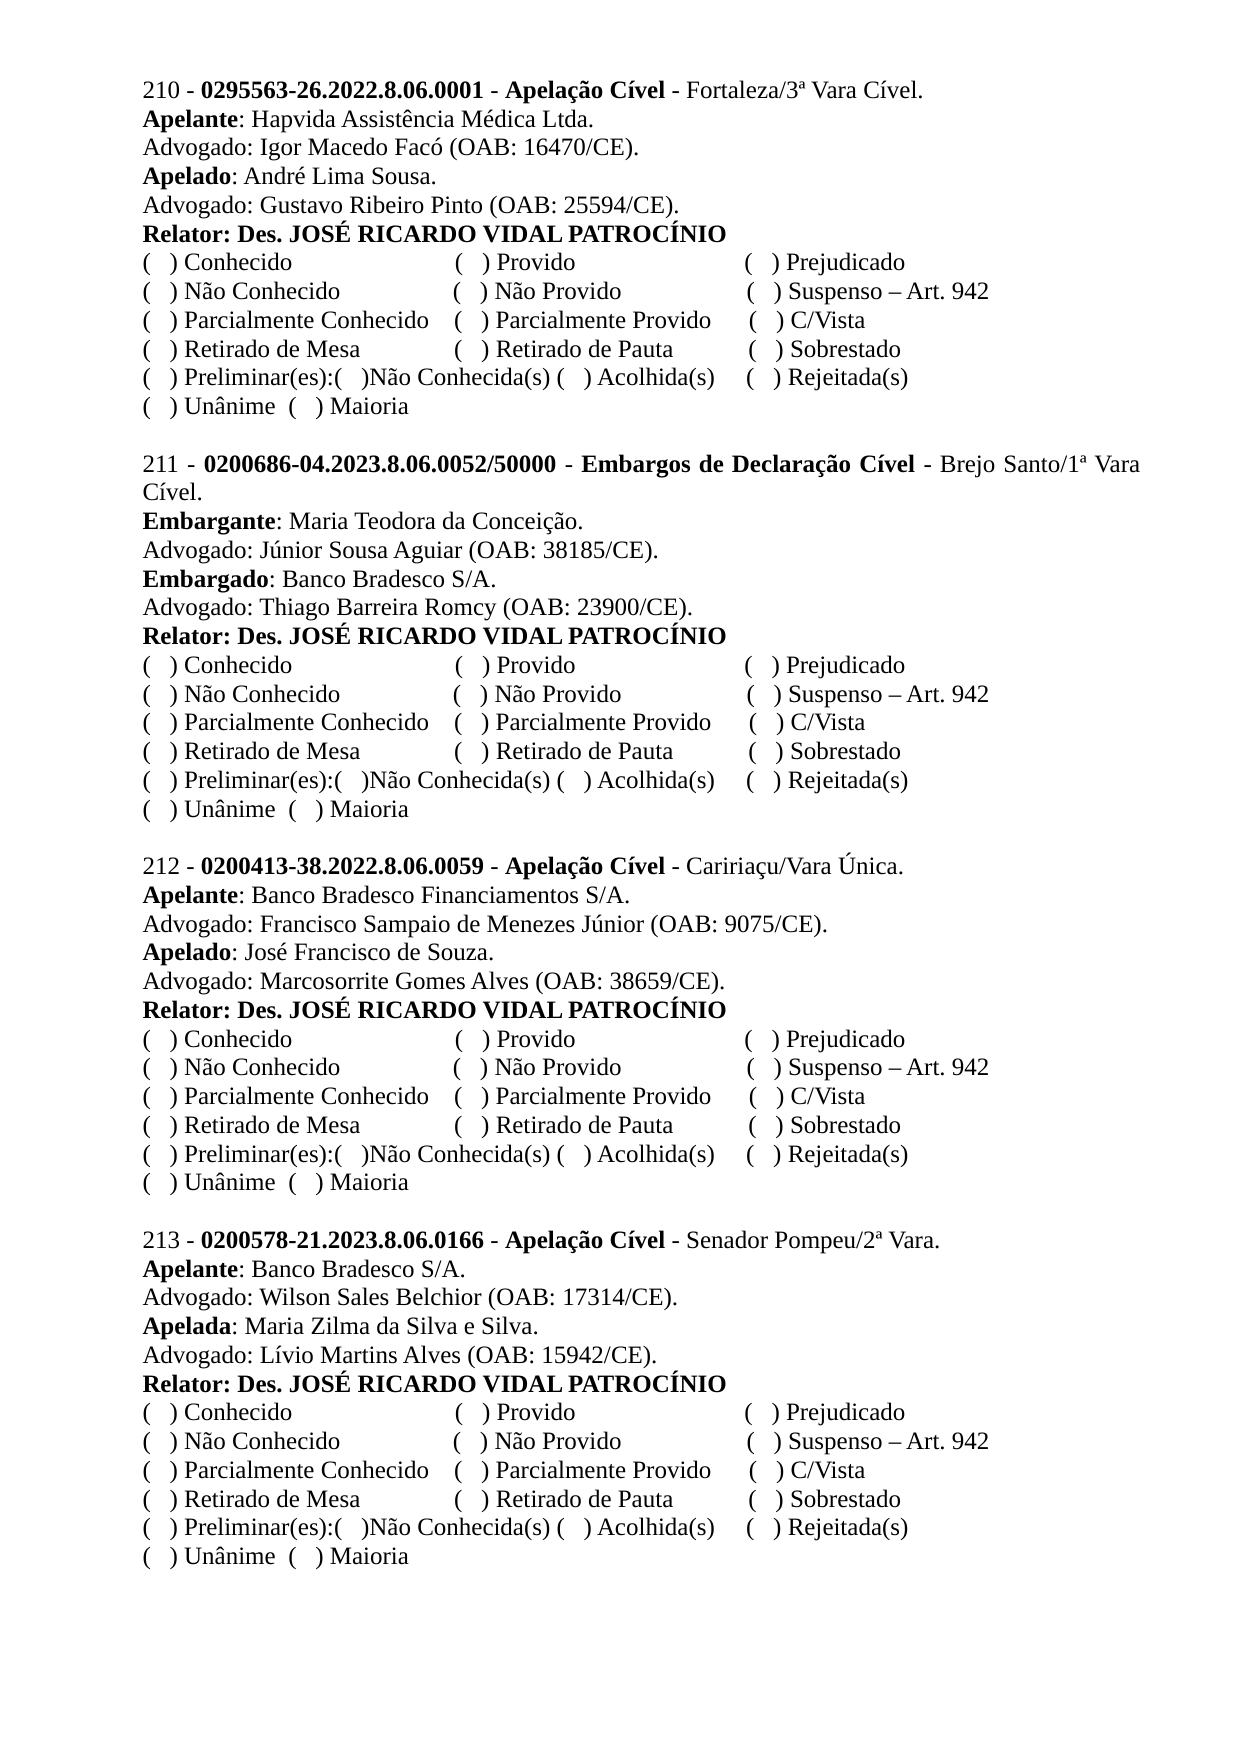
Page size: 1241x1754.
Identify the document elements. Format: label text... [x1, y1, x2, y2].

text ( ) Retirado de Mesa ( ) Retirado de Pauta ( ) Sobrestado [142, 1110, 1158, 1139]
text Apelado: André Lima Sousa. [142, 161, 1141, 190]
text Apelada: Maria Zilma da Silva e Silva. [142, 1311, 1141, 1340]
text ( ) Conhecido ( ) Provido ( ) Prejudicado [142, 247, 1141, 276]
text Advogado: Marcosorrite Gomes Alves (OAB: 38659/CE). [142, 966, 1141, 995]
text ( ) Preliminar(es):( )Não Conhecida(s) ( ) Acolhida(s) ( ) Rejeitada(s) [142, 1139, 1158, 1167]
text Advogado: Thiago Barreira Romcy (OAB: 23900/CE). [142, 592, 1141, 621]
text Apelado: José Francisco de Souza. [142, 937, 1141, 966]
text Advogado: Lívio Martins Alves (OAB: 15942/CE). [142, 1340, 1141, 1369]
text ( ) Unânime ( ) Maioria [142, 1167, 1158, 1196]
text ( ) Conhecido ( ) Provido ( ) Prejudicado [142, 1397, 1141, 1426]
text Apelante: Hapvida Assistência Médica Ltda. [142, 104, 1141, 132]
text ( ) Preliminar(es):( )Não Conhecida(s) ( ) Acolhida(s) ( ) Rejeitada(s) [142, 765, 1158, 794]
text 210 - 0295563-26.2022.8.06.0001 - Apelação Cível - Fortaleza/3ª Vara Cível. [142, 75, 1141, 104]
text Advogado: Gustavo Ribeiro Pinto (OAB: 25594/CE). [142, 190, 1141, 219]
text Relator: Des. JOSÉ RICARDO VIDAL PATROCÍNIO [142, 219, 1141, 247]
text ( ) Preliminar(es):( )Não Conhecida(s) ( ) Acolhida(s) ( ) Rejeitada(s) [142, 1512, 1158, 1541]
text 212 - 0200413-38.2022.8.06.0059 - Apelação Cível - Caririaçu/Vara Única. [142, 851, 1141, 880]
text Relator: Des. JOSÉ RICARDO VIDAL PATROCÍNIO [142, 621, 1141, 650]
text Advogado: Júnior Sousa Aguiar (OAB: 38185/CE). [142, 535, 1141, 564]
text ( ) Parcialmente Conhecido ( ) Parcialmente Provido ( ) C/Vista [142, 1081, 1158, 1110]
text ( ) Parcialmente Conhecido ( ) Parcialmente Provido ( ) C/Vista [142, 1455, 1158, 1484]
text ( ) Parcialmente Conhecido ( ) Parcialmente Provido ( ) C/Vista [142, 707, 1158, 736]
text ( ) Não Conhecido ( ) Não Provido ( ) Suspenso – Art. 942 [142, 276, 1158, 305]
text ( ) Retirado de Mesa ( ) Retirado de Pauta ( ) Sobrestado [142, 334, 1158, 362]
text Apelante: Banco Bradesco Financiamentos S/A. [142, 880, 1141, 909]
text ( ) Não Conhecido ( ) Não Provido ( ) Suspenso – Art. 942 [142, 1426, 1158, 1455]
text Advogado: Francisco Sampaio de Menezes Júnior (OAB: 9075/CE). [142, 909, 1141, 937]
text 211 - 0200686-04.2023.8.06.0052/50000 - Embargos de Declaração Cível - Brejo Santo/1ª Vara Cível. [142, 449, 1141, 506]
text ( ) Parcialmente Conhecido ( ) Parcialmente Provido ( ) C/Vista [142, 305, 1158, 334]
text Apelante: Banco Bradesco S/A. [142, 1254, 1141, 1282]
text ( ) Preliminar(es):( )Não Conhecida(s) ( ) Acolhida(s) ( ) Rejeitada(s) [142, 362, 1158, 391]
text ( ) Unânime ( ) Maioria [142, 1541, 1158, 1570]
text ( ) Conhecido ( ) Provido ( ) Prejudicado [142, 1024, 1141, 1052]
text ( ) Conhecido ( ) Provido ( ) Prejudicado [142, 650, 1141, 679]
text Embargante: Maria Teodora da Conceição. [142, 506, 1141, 535]
text ( ) Não Conhecido ( ) Não Provido ( ) Suspenso – Art. 942 [142, 1052, 1158, 1081]
text 213 - 0200578-21.2023.8.06.0166 - Apelação Cível - Senador Pompeu/2ª Vara. [142, 1225, 1141, 1254]
text ( ) Retirado de Mesa ( ) Retirado de Pauta ( ) Sobrestado [142, 736, 1158, 765]
text Advogado: Igor Macedo Facó (OAB: 16470/CE). [142, 132, 1141, 161]
text Relator: Des. JOSÉ RICARDO VIDAL PATROCÍNIO [142, 995, 1141, 1024]
text Embargado: Banco Bradesco S/A. [142, 564, 1141, 592]
text ( ) Retirado de Mesa ( ) Retirado de Pauta ( ) Sobrestado [142, 1484, 1158, 1512]
text ( ) Não Conhecido ( ) Não Provido ( ) Suspenso – Art. 942 [142, 679, 1158, 707]
text ( ) Unânime ( ) Maioria [142, 794, 1158, 822]
text Advogado: Wilson Sales Belchior (OAB: 17314/CE). [142, 1282, 1141, 1311]
text ( ) Unânime ( ) Maioria [142, 391, 1158, 420]
text Relator: Des. JOSÉ RICARDO VIDAL PATROCÍNIO [142, 1369, 1141, 1397]
